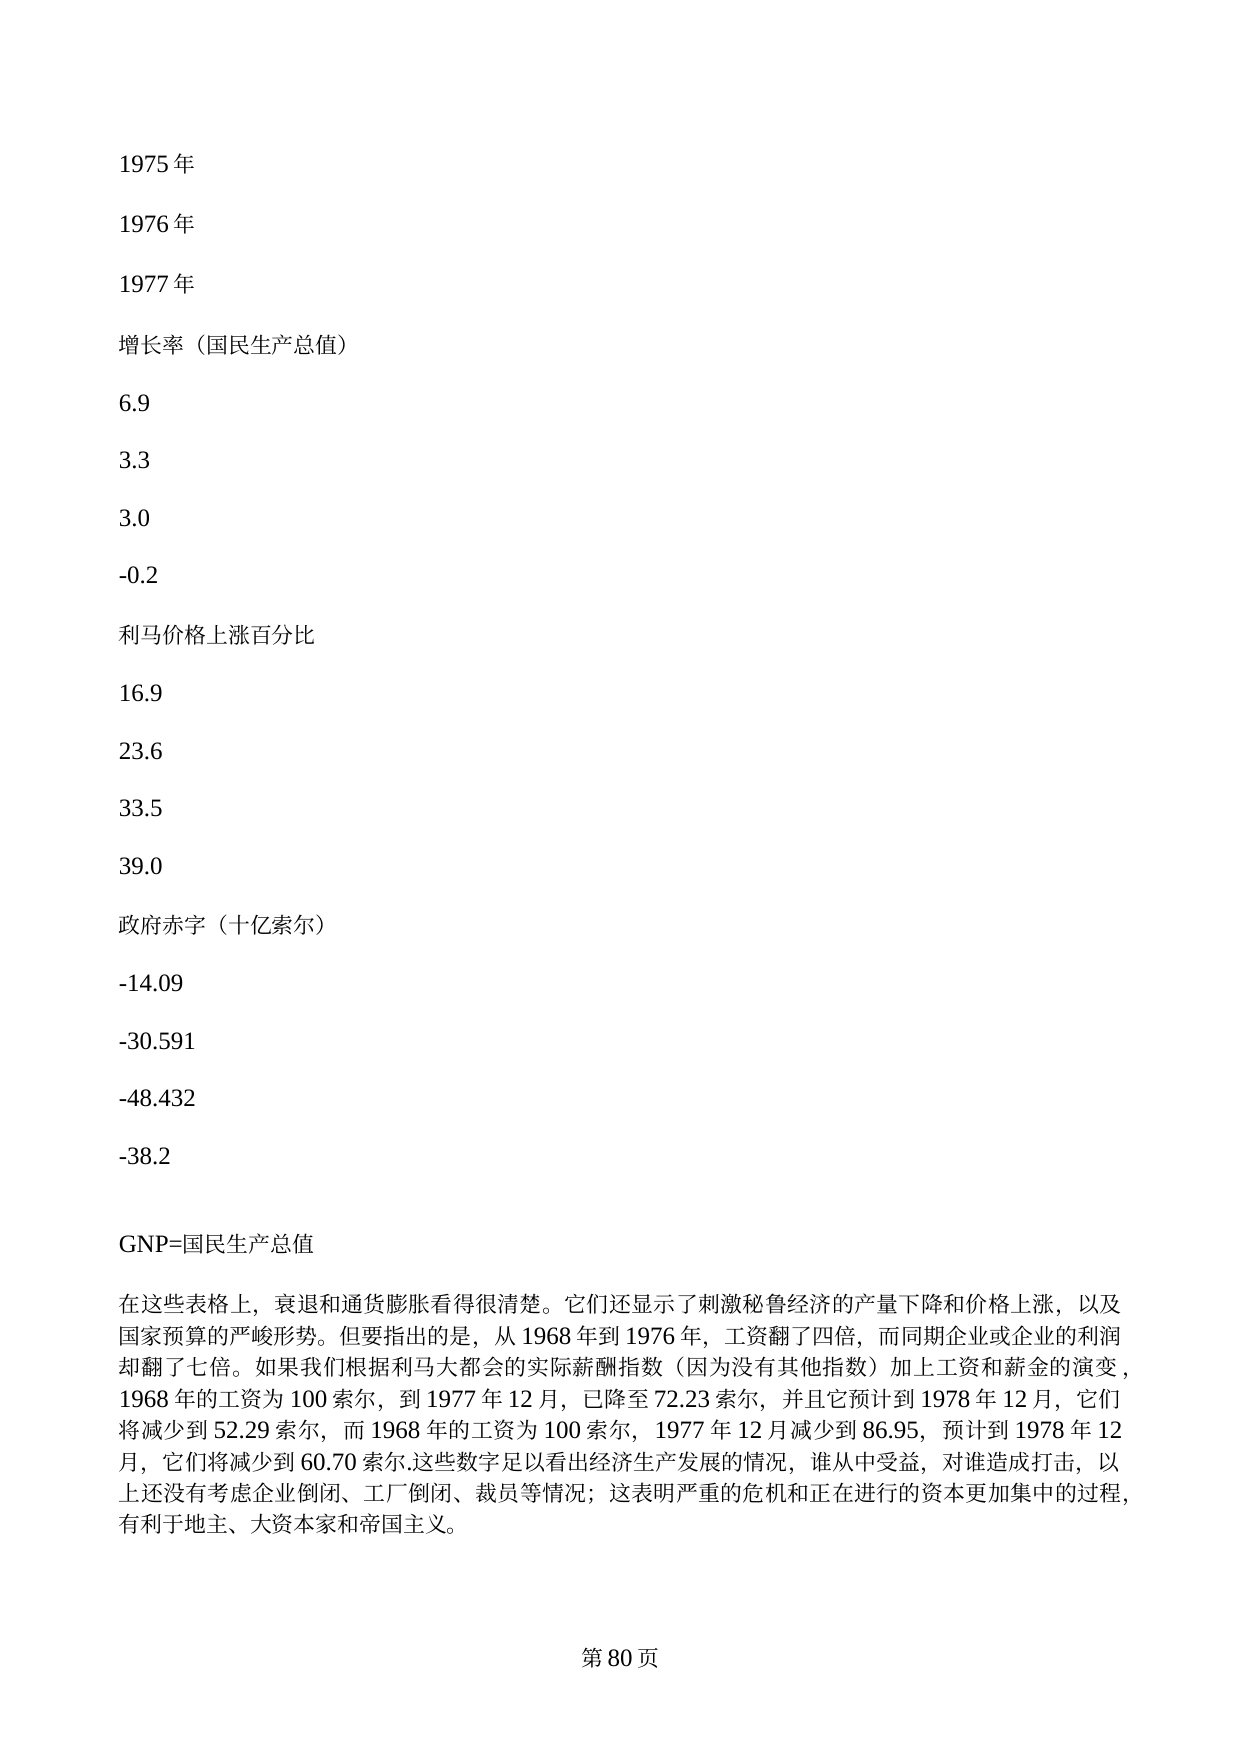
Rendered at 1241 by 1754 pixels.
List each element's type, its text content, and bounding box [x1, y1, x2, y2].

text 政府赤字（十亿索尔） [118, 908, 1122, 940]
text 增长率（国民生产总值） [118, 328, 1122, 359]
text 1977年 [118, 268, 1122, 299]
text 利马价格上涨百分比 [118, 618, 1122, 649]
text 33.5 [118, 793, 1122, 822]
text 3.3 [118, 446, 1122, 474]
text -0.2 [118, 561, 1122, 589]
text 6.9 [118, 388, 1122, 417]
text 1975年 [118, 147, 1122, 179]
text 在这些表格上，衰退和通货膨胀看得很清楚。它们还显示了刺激秘鲁经济的产量下降和价格上涨，以及国家预算的严峻形势。但要指出的是，从1968年到1976年，工资翻了四倍，而同期企业或企业的利润却翻了七倍。如果我们根据利马大都会的实际薪酬指数（因为没有其他指数）加上工资和薪金的演变，1968年的工资为100索尔，到1977年12月，已降至72.23索尔，并且它预计到1978年12月，它们将减少到52.29索尔，而1968年的工资为100索尔，1977年12月减少到86.95，预计到1978年12月，它们将减少到60.70索尔.这些数字足以看出经济生产发展的情况，谁从中受益，对谁造成打击，以上还没有考虑企业倒闭、工厂倒闭、裁员等情况；这表明严重的危机和正在进行的资本更加集中的过程，有利于地主、大资本家和帝国主义。 [118, 1287, 1122, 1539]
text 16.9 [118, 678, 1122, 707]
text -14.09 [118, 968, 1122, 997]
text 23.6 [118, 736, 1122, 764]
text GNP=国民生产总值 [118, 1227, 1122, 1259]
text -48.432 [118, 1083, 1122, 1112]
text -38.2 [118, 1141, 1122, 1170]
text 39.0 [118, 851, 1122, 879]
text 3.0 [118, 503, 1122, 532]
text 1976年 [118, 207, 1122, 239]
text -30.591 [118, 1026, 1122, 1055]
